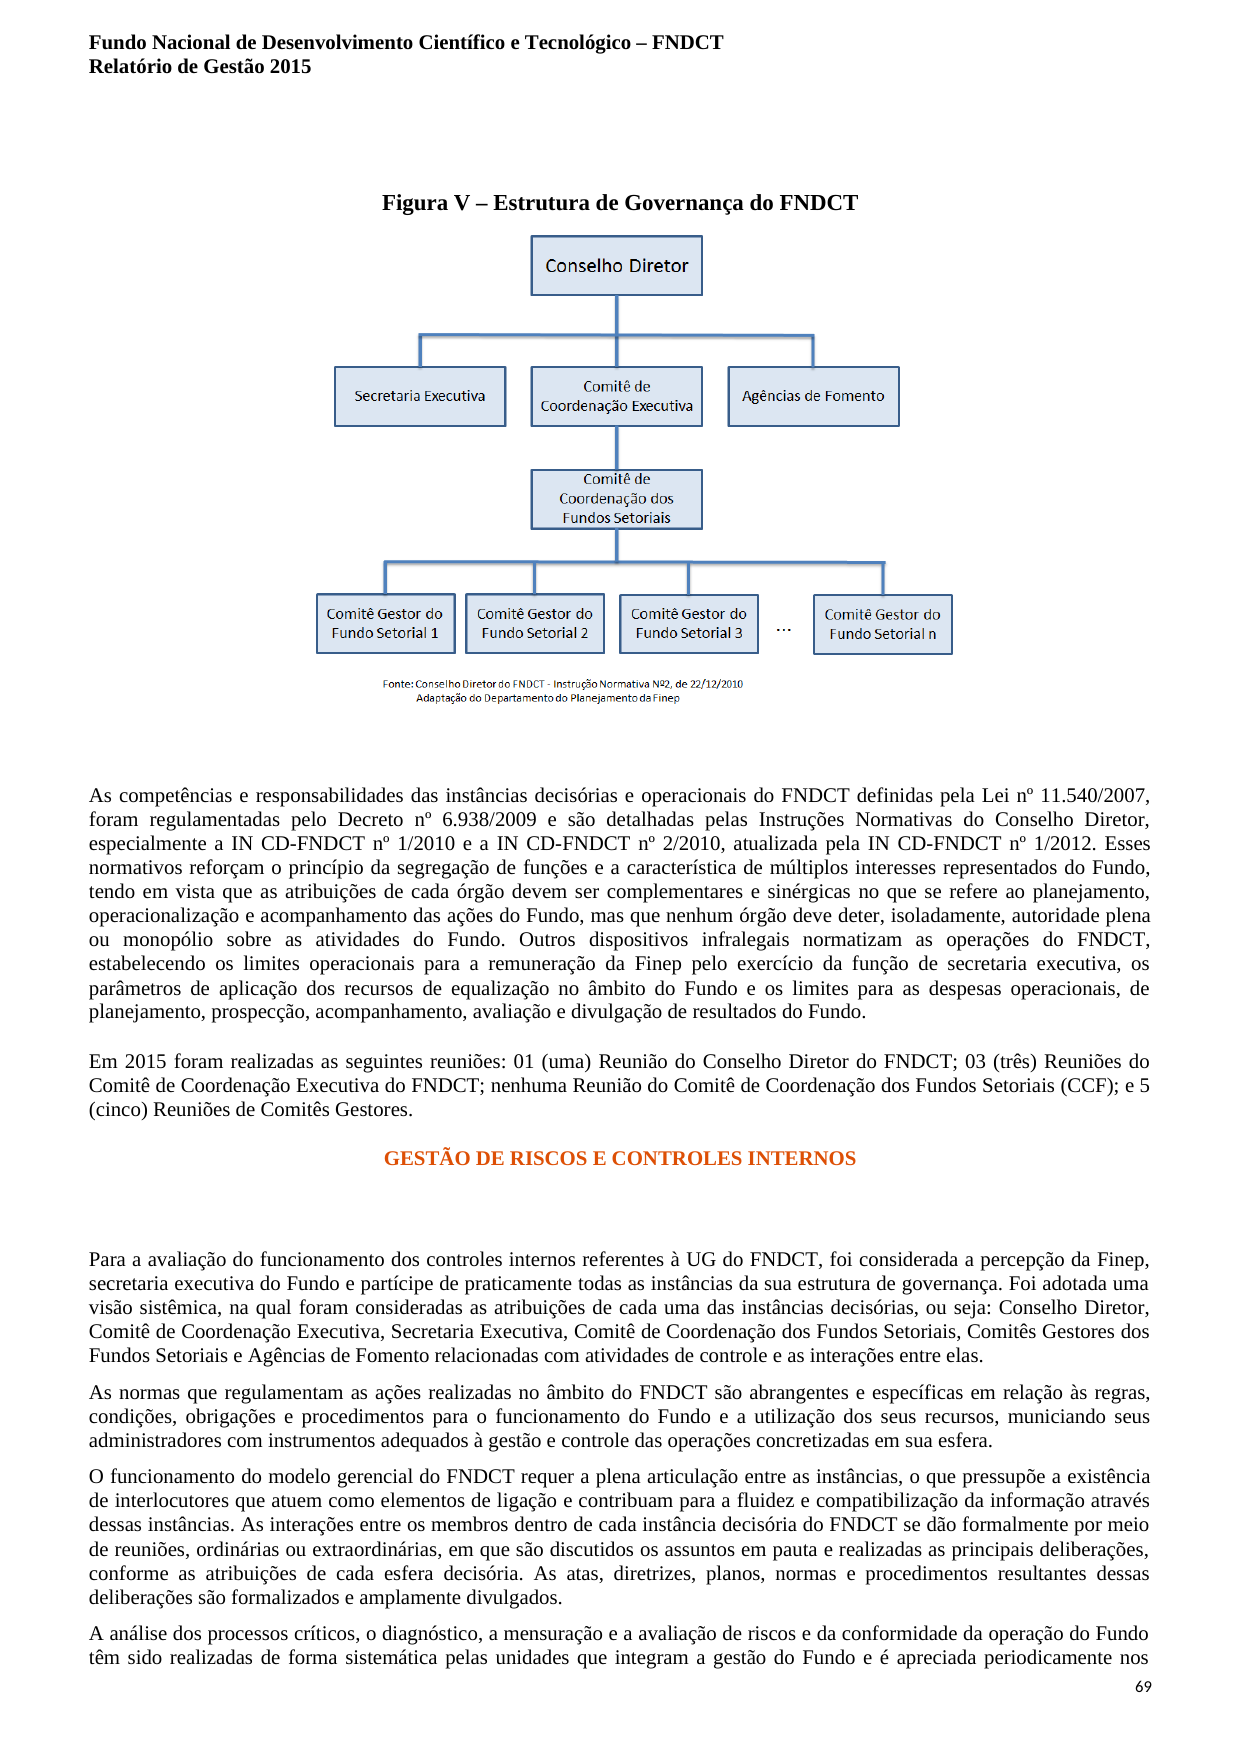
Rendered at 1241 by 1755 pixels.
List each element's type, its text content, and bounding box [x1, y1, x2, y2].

text Figura V – Estrutura de Governança do FNDCT [89, 189, 1152, 216]
subtitle GESTÃO DE RISCOS E CONTROLES INTERNOS [89, 1146, 1152, 1170]
text A análise dos processos críticos, o diagnóstico, a mensuração e a avaliação de riscos e da conformidade da operação do Fundo têm sido realizadas de forma sistemática pelas unidades que integram a gestão do Fundo e é apreciada periodicamente nos [89, 1621, 1152, 1669]
text As normas que regulamentam as ações realizadas no âmbito do FNDCT são abrangentes e específicas em relação às regras, condições, obrigações e procedimentos para o funcionamento do Fundo e a utilização dos seus recursos, municiando seus administradores com instrumentos adequados à gestão e controle das operações concretizadas em sua esfera. [89, 1379, 1152, 1452]
text As competências e responsabilidades das instâncias decisórias e operacionais do FNDCT definidas pela Lei nº 11.540/2007, foram regulamentadas pelo Decreto nº 6.938/2009 e são detalhadas pelas Instruções Normativas do Conselho Diretor, especialmente a IN CD-FNDCT nº 1/2010 e a IN CD-FNDCT nº 2/2010, atualizada pela IN CD-FNDCT nº 1/2012. Esses normativos reforçam o princípio da segregação de funções e a característica de múltiplos interesses representados do Fundo, tendo em vista que as atribuições de cada órgão devem ser complementares e sinérgicas no que se refere ao planejamento, operacionalização e acompanhamento das ações do Fundo, mas que nenhum órgão deve deter, isoladamente, autoridade plena ou monopólio sobre as atividades do Fundo. Outros dispositivos infralegais normatizam as operações do FNDCT, estabelecendo os limites operacionais para a remuneração da Finep pelo exercício da função de secretaria executiva, os parâmetros de aplicação dos recursos de equalização no âmbito do Fundo e os limites para as despesas operacionais, de planejamento, prospecção, acompanhamento, avaliação e divulgação de resultados do Fundo. [89, 783, 1152, 1023]
text O funcionamento do modelo gerencial do FNDCT requer a plena articulação entre as instâncias, o que pressupõe a existência de interlocutores que atuem como elementos de ligação e contribuam para a fluidez e compatibilização da informação através dessas instâncias. As interações entre os membros dentro de cada instância decisória do FNDCT se dão formalmente por meio de reuniões, ordinárias ou extraordinárias, em que são discutidos os assuntos em pauta e realizadas as principais deliberações, conforme as atribuições de cada esfera decisória. As atas, diretrizes, planos, normas e procedimentos resultantes dessas deliberações são formalizados e amplamente divulgados. [89, 1464, 1152, 1609]
text Em 2015 foram realizadas as seguintes reuniões: 01 (uma) Reunião do Conselho Diretor do FNDCT; 03 (três) Reuniões do Comitê de Coordenação Executiva do FNDCT; nenhuma Reunião do Comitê de Coordenação dos Fundos Setoriais (CCF); e 5 (cinco) Reuniões de Comitês Gestores. [89, 1048, 1152, 1121]
text Para a avaliação do funcionamento dos controles internos referentes à UG do FNDCT, foi considerada a percepção da Finep, secretaria executiva do Fundo e partícipe de praticamente todas as instâncias da sua estrutura de governança. Foi adotada uma visão sistêmica, na qual foram consideradas as atribuições de cada uma das instâncias decisórias, ou seja: Conselho Diretor, Comitê de Coordenação Executiva, Secretaria Executiva, Comitê de Coordenação dos Fundos Setoriais, Comitês Gestores dos Fundos Setoriais e Agências de Fomento relacionadas com atividades de controle e as interações entre elas. [89, 1247, 1152, 1367]
